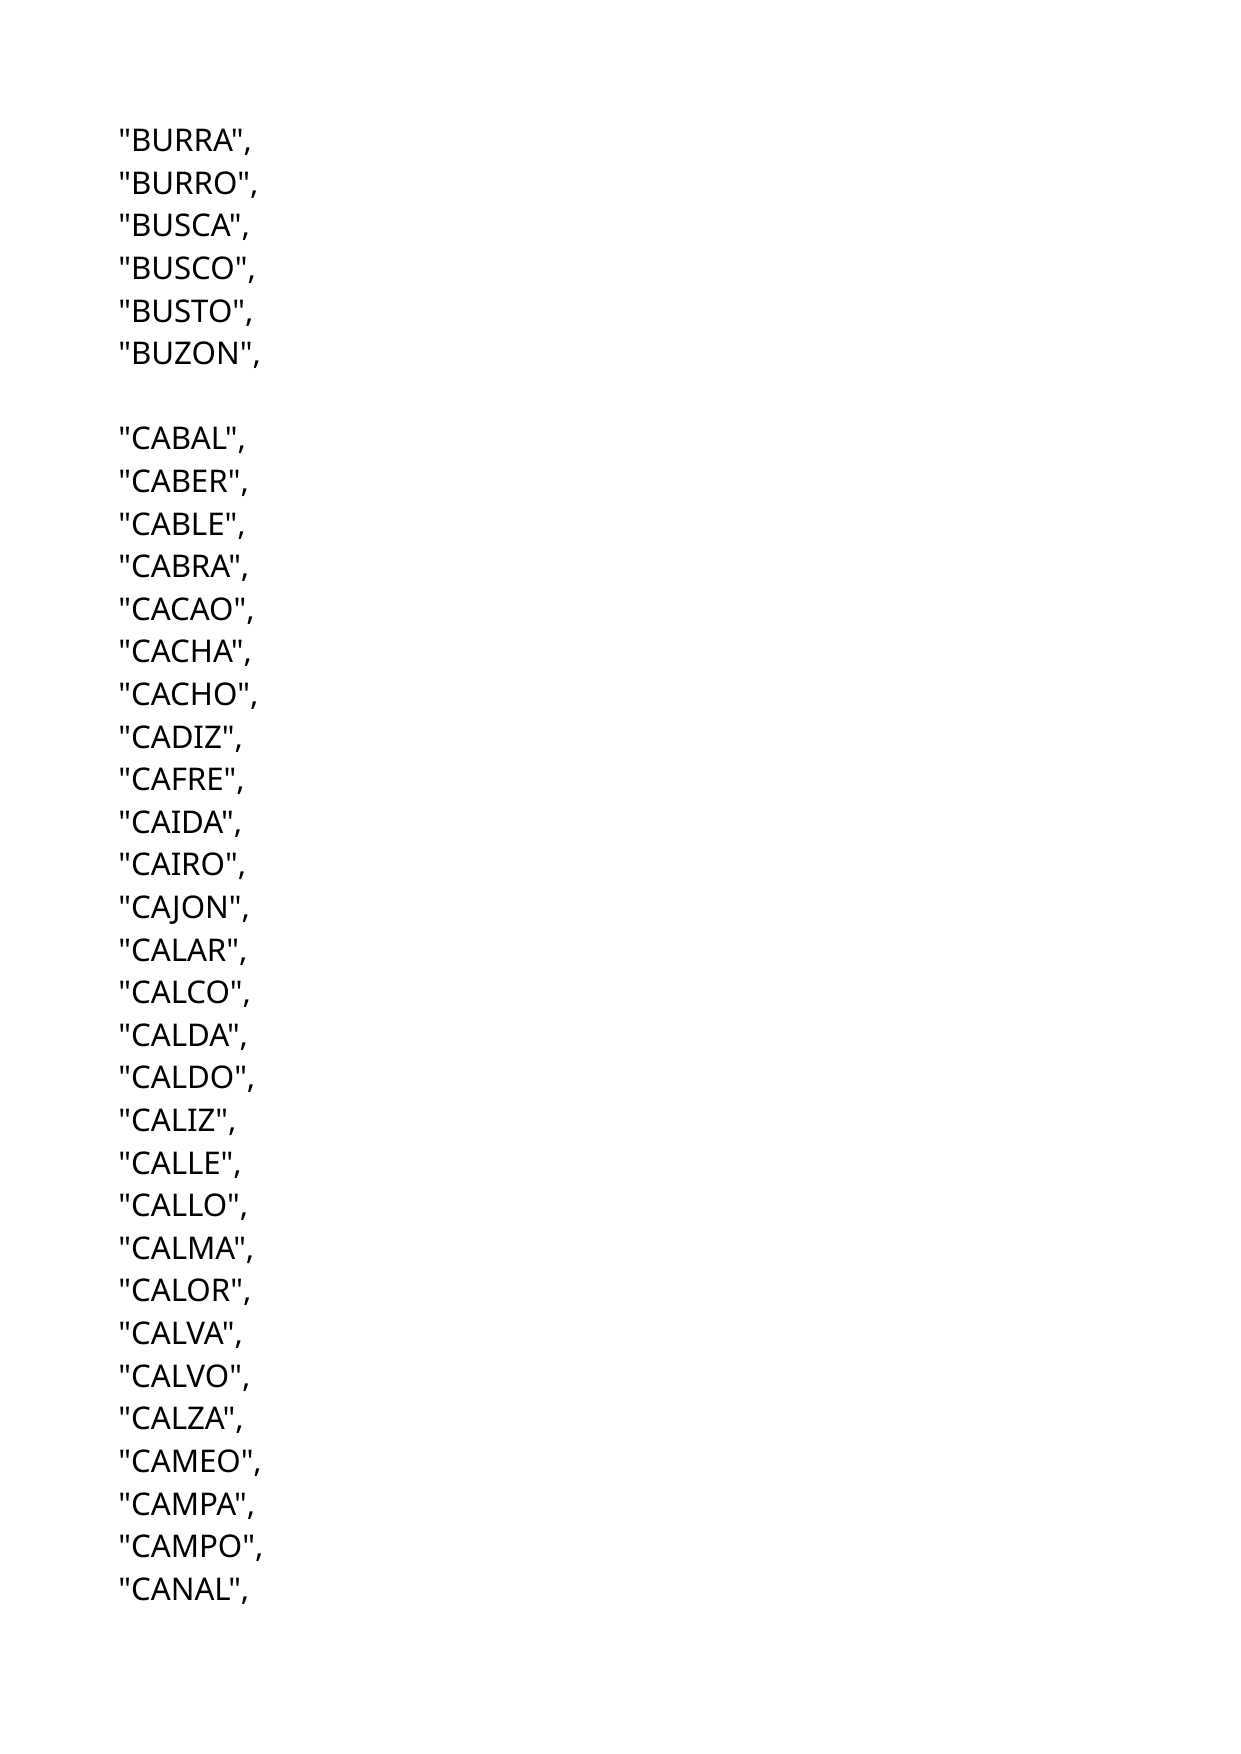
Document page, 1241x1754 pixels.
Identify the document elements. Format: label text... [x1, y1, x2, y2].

text "BUZON", [118, 331, 1122, 374]
text "CAMPA", [118, 1481, 1122, 1524]
text "CACAO", [118, 587, 1122, 629]
text "CALDA", [118, 1013, 1122, 1055]
text "CALVA", [118, 1311, 1122, 1354]
text "CALDO", [118, 1055, 1122, 1098]
text "CABAL", [118, 416, 1122, 459]
text "BUSCA", [118, 203, 1122, 246]
text "CAJON", [118, 885, 1122, 928]
text "CALAR", [118, 928, 1122, 970]
text "CALCO", [118, 970, 1122, 1013]
text "CACHO", [118, 672, 1122, 714]
text "CALIZ", [118, 1098, 1122, 1141]
text "BURRA", [118, 118, 1122, 161]
text "BUSCO", [118, 246, 1122, 288]
text "CABRA", [118, 544, 1122, 587]
text "CALOR", [118, 1268, 1122, 1311]
text "CAIRO", [118, 842, 1122, 885]
text "CANAL", [118, 1567, 1122, 1609]
text "CABLE", [118, 502, 1122, 544]
text "CAMPO", [118, 1524, 1122, 1567]
text "CALLE", [118, 1141, 1122, 1183]
text "CALVO", [118, 1354, 1122, 1396]
text "CADIZ", [118, 714, 1122, 757]
text "BURRO", [118, 161, 1122, 203]
text "CAFRE", [118, 757, 1122, 800]
text "CAMEO", [118, 1439, 1122, 1481]
text "CACHA", [118, 629, 1122, 672]
text "CABER", [118, 459, 1122, 502]
text "CAIDA", [118, 800, 1122, 842]
text "CALLO", [118, 1183, 1122, 1226]
text "BUSTO", [118, 288, 1122, 331]
text "CALMA", [118, 1226, 1122, 1268]
text "CALZA", [118, 1396, 1122, 1439]
